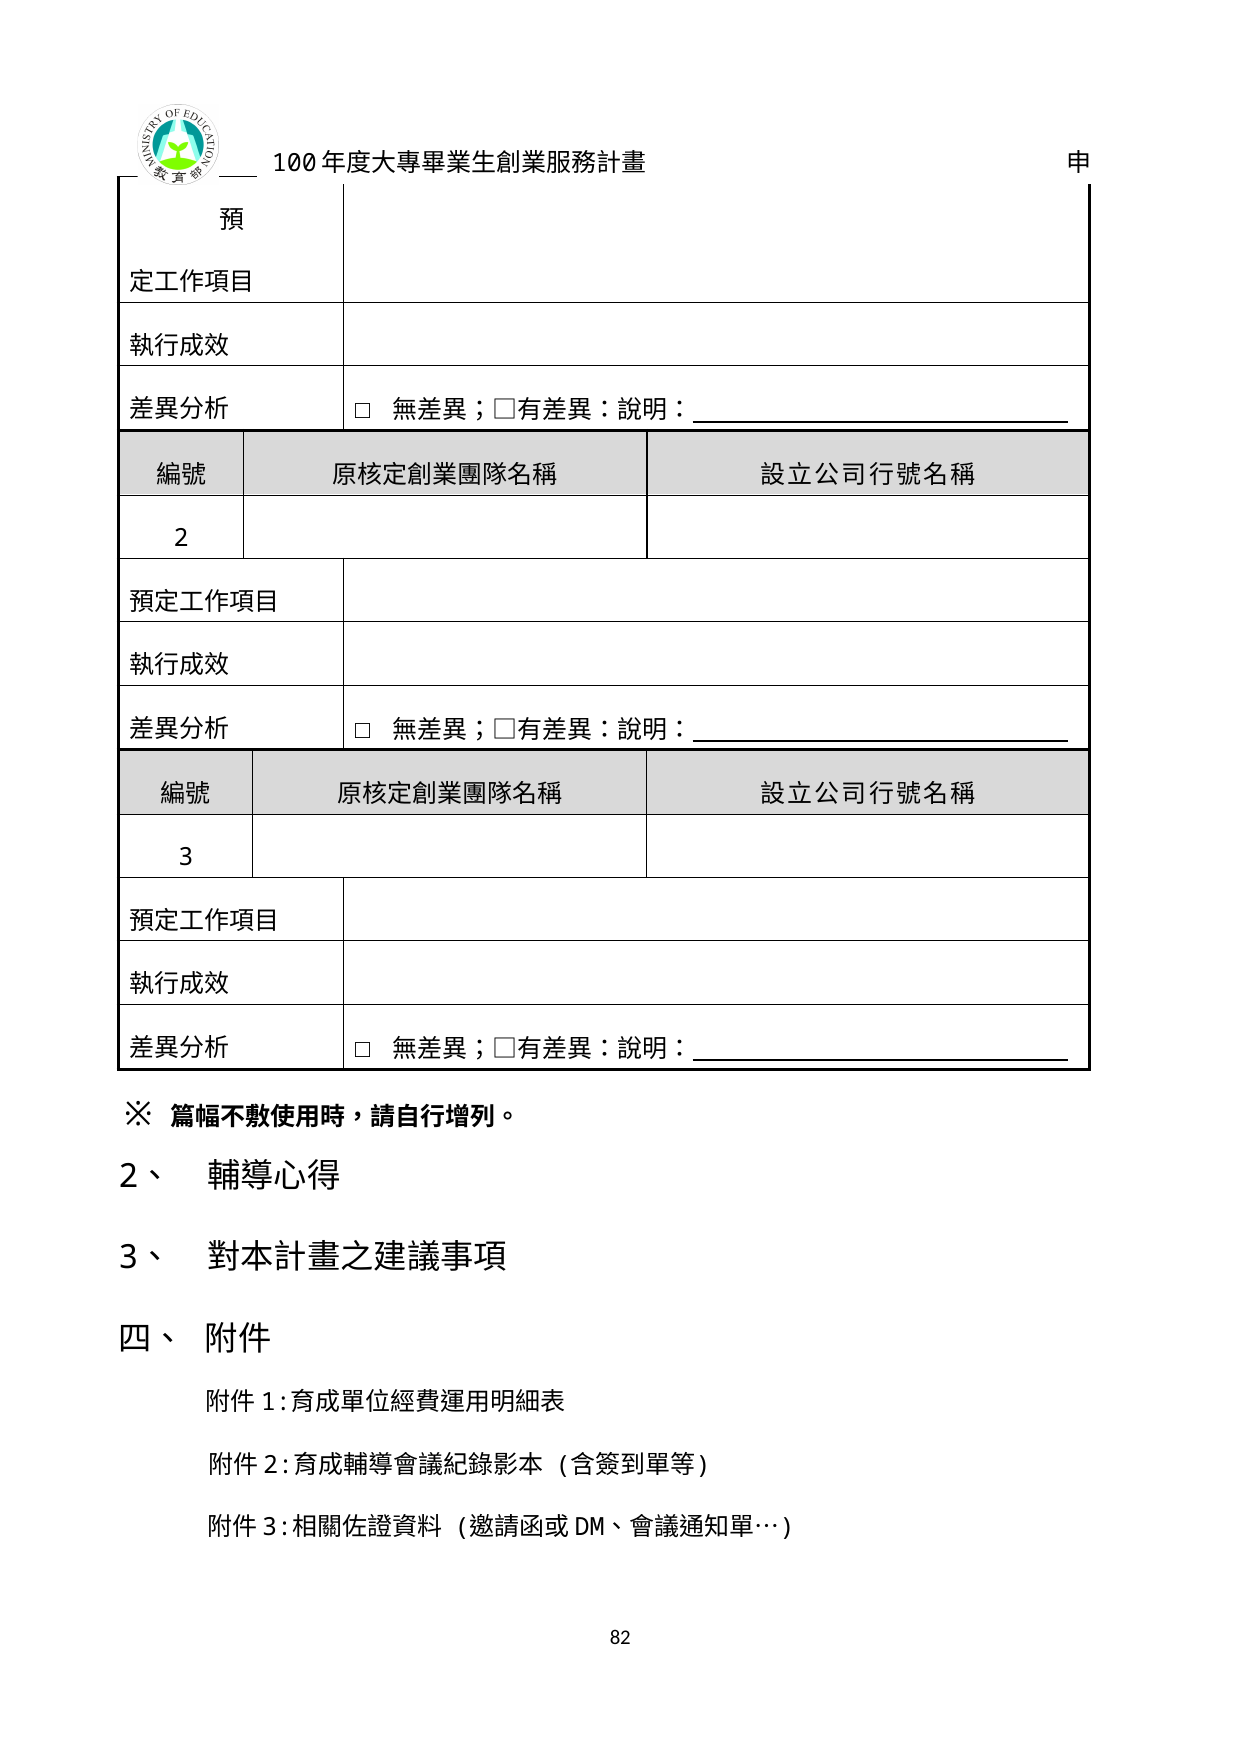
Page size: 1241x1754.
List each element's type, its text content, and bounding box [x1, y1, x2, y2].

table_cell 執行成效 [120, 303, 343, 365]
table_cell 無差異；□有差異：說明： [344, 1005, 1088, 1067]
table_cell [244, 496, 646, 557]
text 附件2:育成輔導會議紀錄影本 (含簽到單等) [208, 1421, 1082, 1483]
table_cell [648, 496, 1088, 557]
table_cell 無差異；□有差異：說明： [344, 366, 1088, 429]
table_cell [344, 622, 1088, 684]
text 四、 附件 [118, 1296, 1122, 1358]
table_cell 預定工作項目 [120, 177, 343, 302]
table_cell [344, 941, 1088, 1004]
table_cell [344, 559, 1088, 621]
list 輔導心得 [118, 1133, 1122, 1196]
table_cell 差異分析 [120, 686, 343, 748]
table_cell 執行成效 [120, 941, 343, 1004]
table_cell 預定工作項目 [120, 878, 343, 940]
table_cell 編號 [120, 751, 252, 814]
table_cell 設立公司行號名稱 [647, 751, 1088, 814]
table_cell 編號 [120, 432, 243, 494]
table_cell 預定工作項目 [120, 559, 343, 621]
text 附件3:相關佐證資料 (邀請函或DM、會議通知單…) [207, 1483, 1122, 1546]
table_cell [344, 184, 1088, 302]
list 篇幅不敷使用時，請自行增列。 [118, 1071, 1122, 1133]
table_cell 差異分析 [120, 366, 343, 429]
table_cell 2 [120, 496, 243, 557]
table_cell [344, 878, 1088, 940]
table_cell 設立公司行號名稱 [648, 432, 1088, 494]
table_cell [344, 303, 1088, 365]
table_cell 差異分析 [120, 1005, 343, 1067]
table_cell 無差異；□有差異：說明： [344, 686, 1088, 748]
table_cell 執行成效 [120, 622, 343, 684]
table_cell [253, 815, 646, 877]
text 附件1:育成單位經費運用明細表 [118, 1358, 1082, 1421]
table_cell 原核定創業團隊名稱 [244, 432, 646, 494]
table_cell 原核定創業團隊名稱 [253, 751, 646, 814]
table_cell 3 [120, 815, 252, 877]
table_cell [647, 815, 1088, 877]
list 對本計畫之建議事項 [118, 1214, 1122, 1277]
